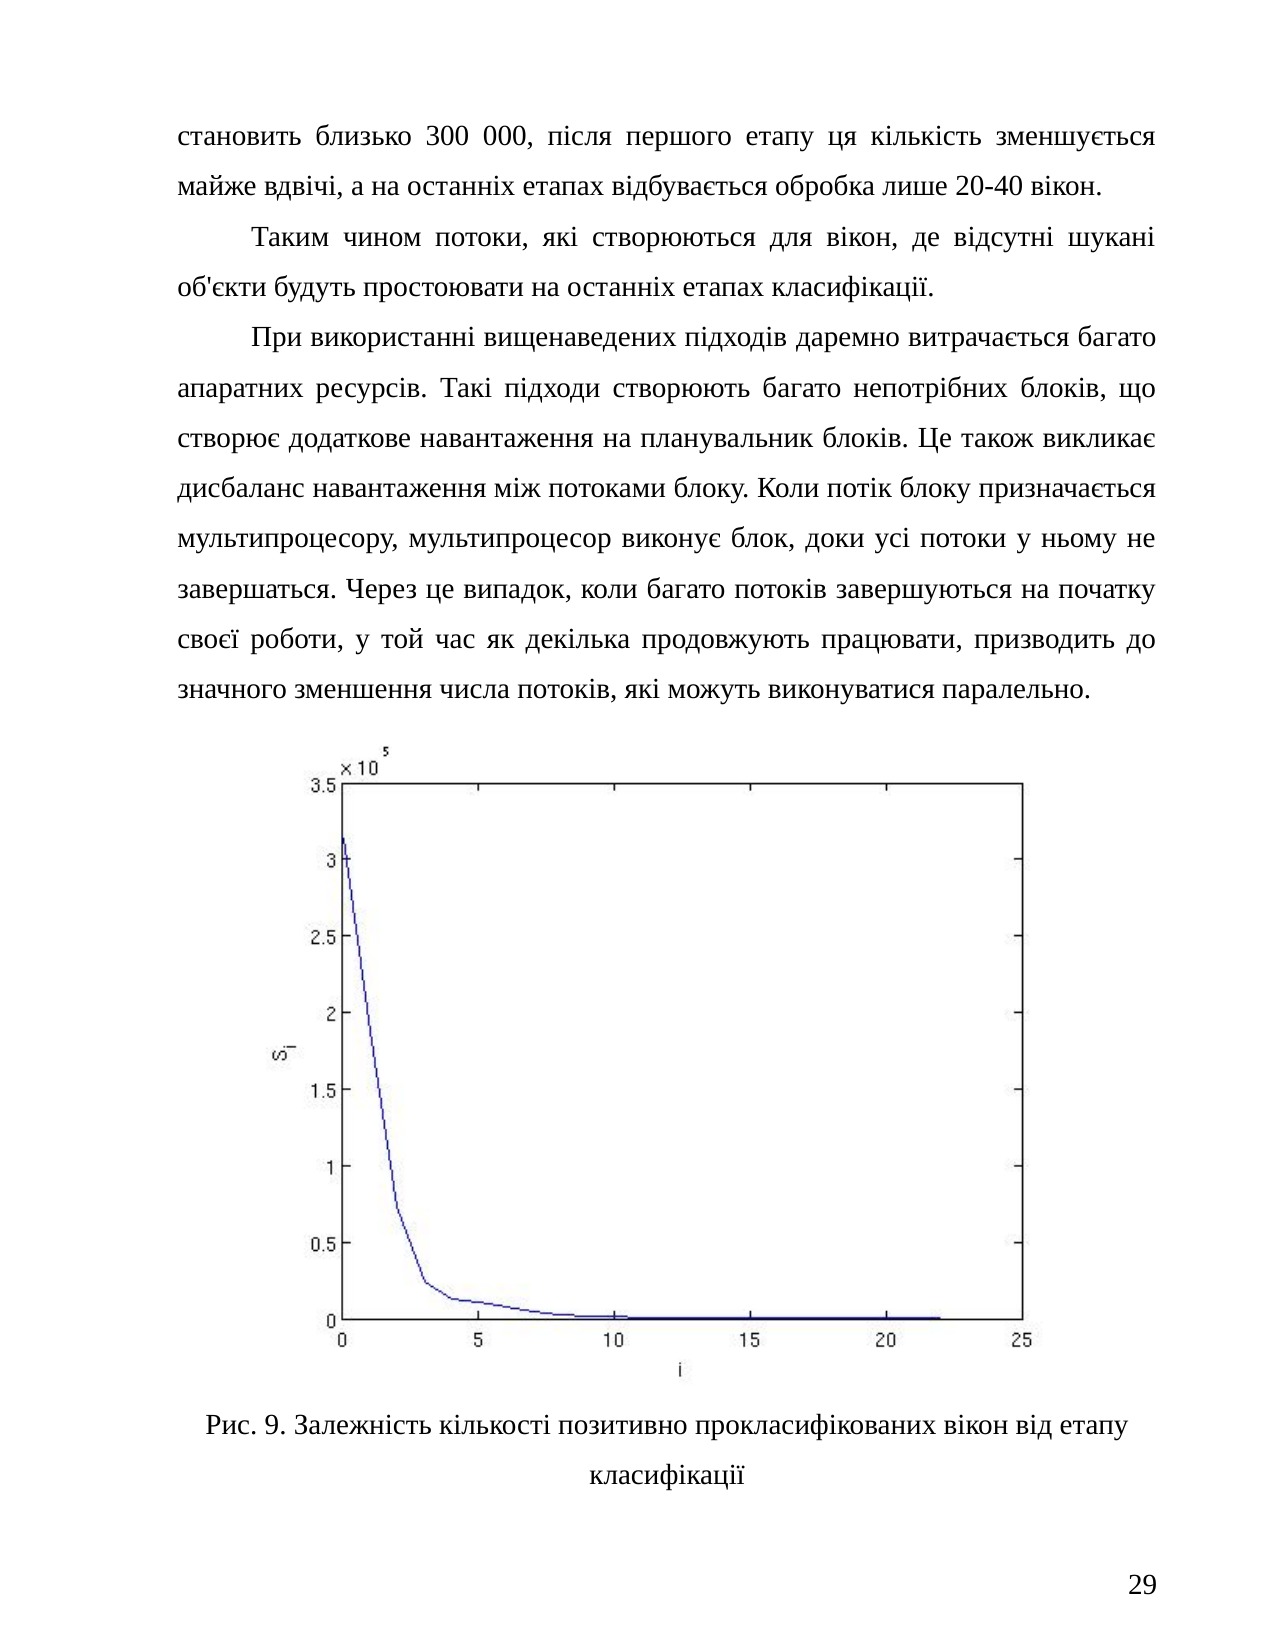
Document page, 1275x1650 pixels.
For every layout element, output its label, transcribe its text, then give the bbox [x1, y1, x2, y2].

text При використанні вищенаведених підходів даремно витрачається багато апаратних ресурсів. Такі підходи створюють багато непотрібних блоків, що створює додаткове навантаження на планувальник блоків. Це також викликає дисбаланс навантаження між потоками блоку. Коли потік блоку призначається мультипроцесору, мультипроцесор виконує блок, доки усі потоки у ньому не завершаться. Через це випадок, коли багато потоків завершуються на початку своєї роботи, у той час як декілька продовжують працювати, призводить до значного зменшення числа потоків, які можуть виконуватися паралельно. [177, 319, 1157, 705]
text становить близько 300 000, після першого етапу ця кількість зменшується майже вдвічі, а на останніх етапах відбувається обробка лише 20-40 вікон. [177, 118, 1157, 202]
text Таким чином потоки, які створюються для вікон, де відсутні шукані об'єкти будуть простоювати на останніх етапах класифікації. [177, 219, 1157, 303]
text Рис. 9. Залежність кількості позитивно прокласифікованих вікон від етапу класифікації [177, 1407, 1157, 1491]
picture [229, 733, 1105, 1391]
